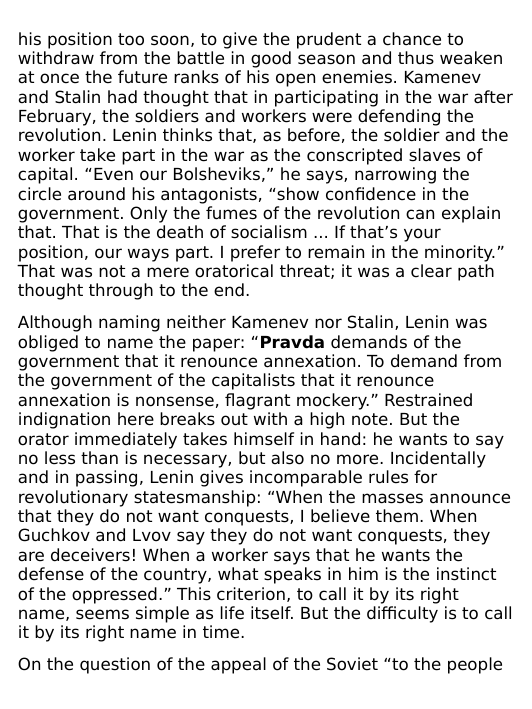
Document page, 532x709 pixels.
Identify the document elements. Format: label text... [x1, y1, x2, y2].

text On the question of the appeal of the Soviet “to the people [18, 655, 514, 674]
text his position too soon, to give the prudent a chance to withdraw from the battle in good season and thus weaken at once the future ranks of his open enemies. Kamenev and Stalin had thought that in participating in the war after February, the soldiers and workers were defending the revolution. Lenin thinks that, as before, the soldier and the worker take part in the war as the conscripted slaves of capital. “Even our Bolsheviks,” he says, narrowing the circle around his antagonists, “show confidence in the government. Only the fumes of the revolution can explain that. That is the death of socialism ... If that’s your position, our ways part. I prefer to remain in the minority.” That was not a mere oratorical threat; it was a clear path thought through to the end. [18, 29, 514, 301]
text Although naming neither Kamenev nor Stalin, Lenin was obliged to name the paper: “Pravda demands of the government that it renounce annexation. To demand from the government of the capitalists that it renounce annexation is nonsense, flagrant mockery.” Restrained indignation here breaks out with a high note. But the orator immediately takes himself in hand: he wants to say no less than is necessary, but also no more. Incidentally and in passing, Lenin gives incomparable rules for revolutionary statesmanship: “When the masses announce that they do not want conquests, I believe them. When Guchkov and Lvov say they do not want conquests, they are deceivers! When a worker says that he wants the defense of the country, what speaks in him is the instinct of the oppressed.” This criterion, to call it by its right name, seems simple as life itself. But the difficulty is to call it by its right name in time. [18, 313, 514, 643]
